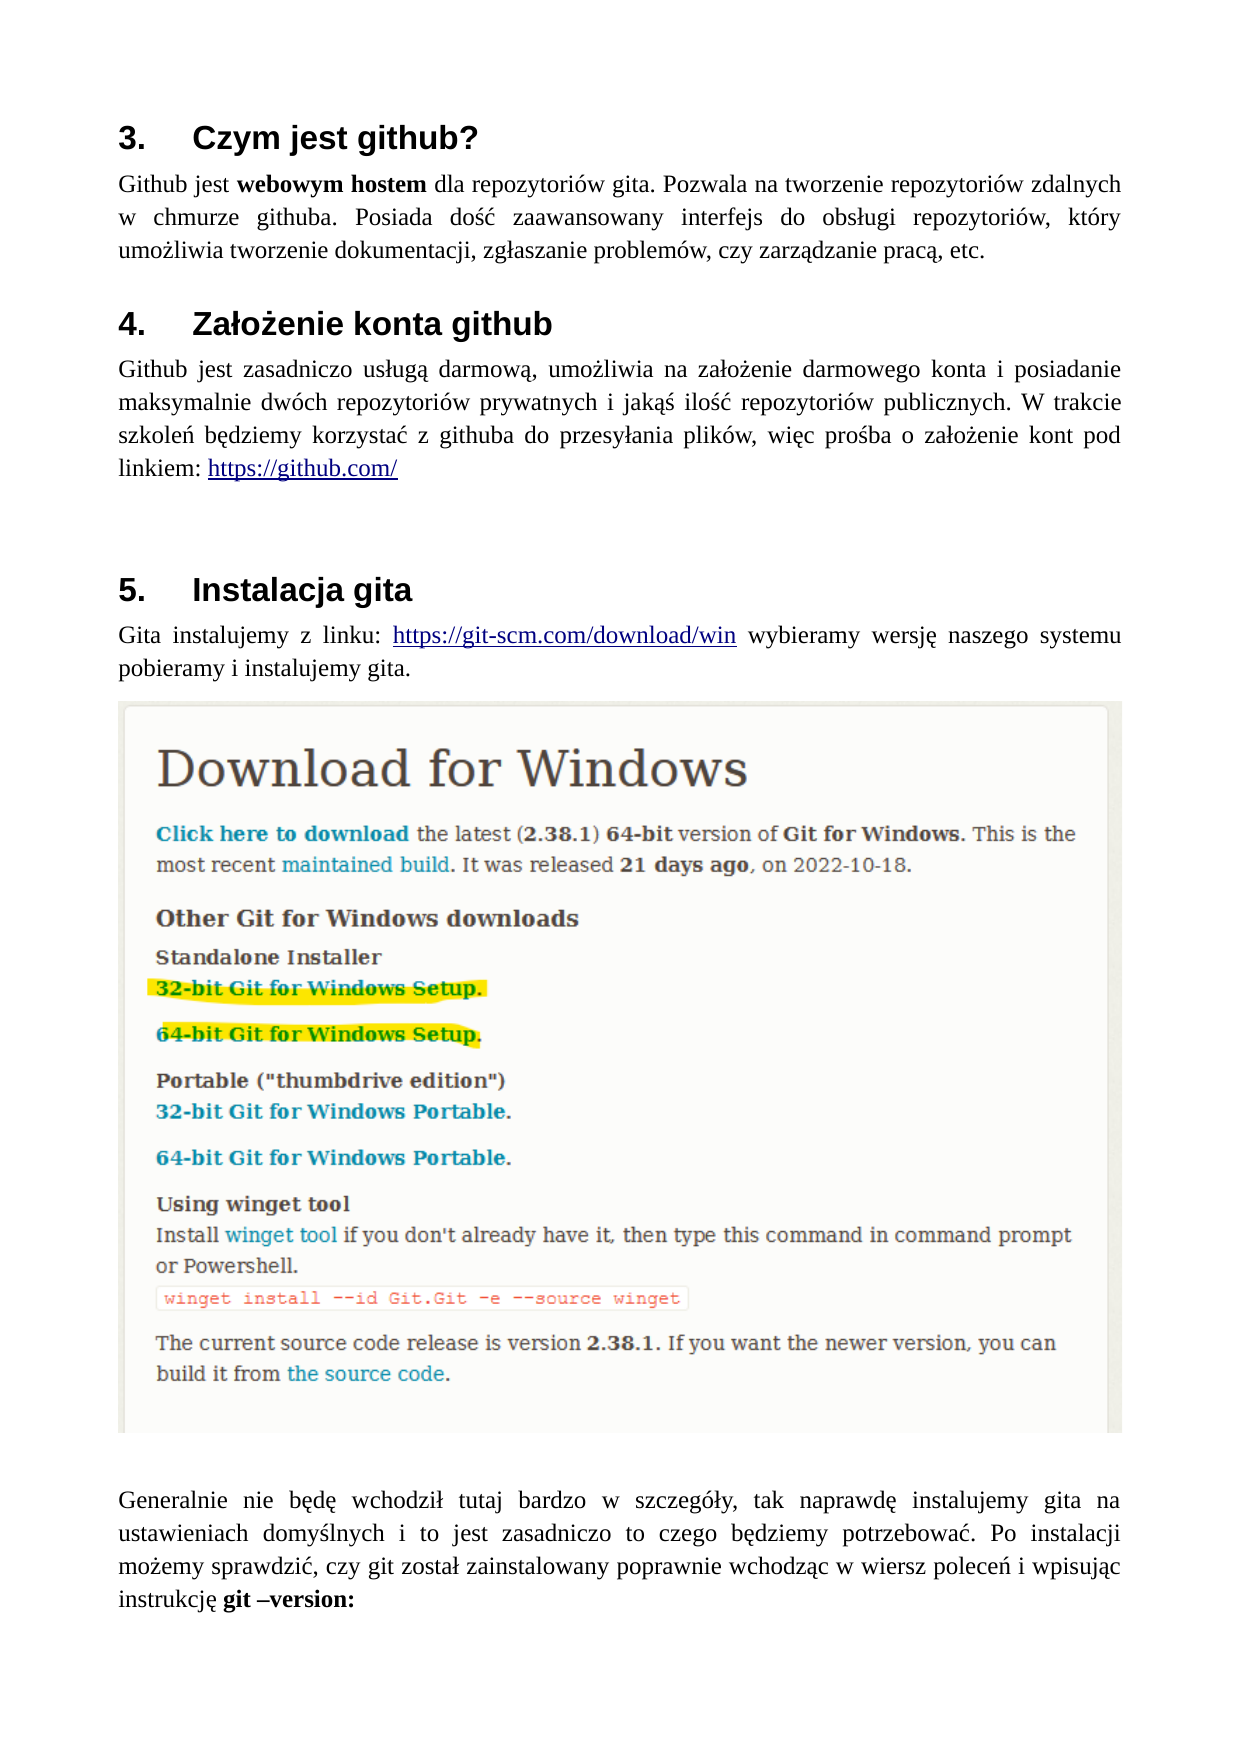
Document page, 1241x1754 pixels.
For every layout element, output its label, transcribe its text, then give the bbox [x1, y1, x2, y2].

text Generalnie nie będę wchodził tutaj bardzo w szczegóły, tak naprawdę instalujemy gita na ustawieniach domyślnych i to jest zasadniczo to czego będziemy potrzebować. Po instalacji możemy sprawdzić, czy git został zainstalowany poprawnie wchodząc w wiersz poleceń i wpisując instrukcję git –version: [118, 1485, 1122, 1613]
subtitle Założenie konta github [118, 303, 1122, 342]
text Gita instalujemy z linku: https://git-scm.com/download/win wybieramy wersję naszego systemu pobieramy i instalujemy gita. [118, 621, 1122, 682]
picture [118, 701, 1123, 1433]
text Github jest webowym hostem dla repozytoriów gita. Pozwala na tworzenie repozytoriów zdalnych w chmurze githuba. Posiada dość zaawansowany interfejs do obsługi repozytoriów, który umożliwia tworzenie dokumentacji, zgłaszanie problemów, czy zarządzanie pracą, etc. [118, 169, 1122, 264]
subtitle Czym jest github? [118, 118, 1122, 157]
subtitle Instalacja gita [118, 569, 1122, 608]
text Github jest zasadniczo usługą darmową, umożliwia na założenie darmowego konta i posiadanie maksymalnie dwóch repozytoriów prywatnych i jakąś ilość repozytoriów publicznych. W trakcie szkoleń będziemy korzystać z githuba do przesyłania plików, więc prośba o założenie kont pod linkiem: https://github.com/ [118, 354, 1122, 482]
